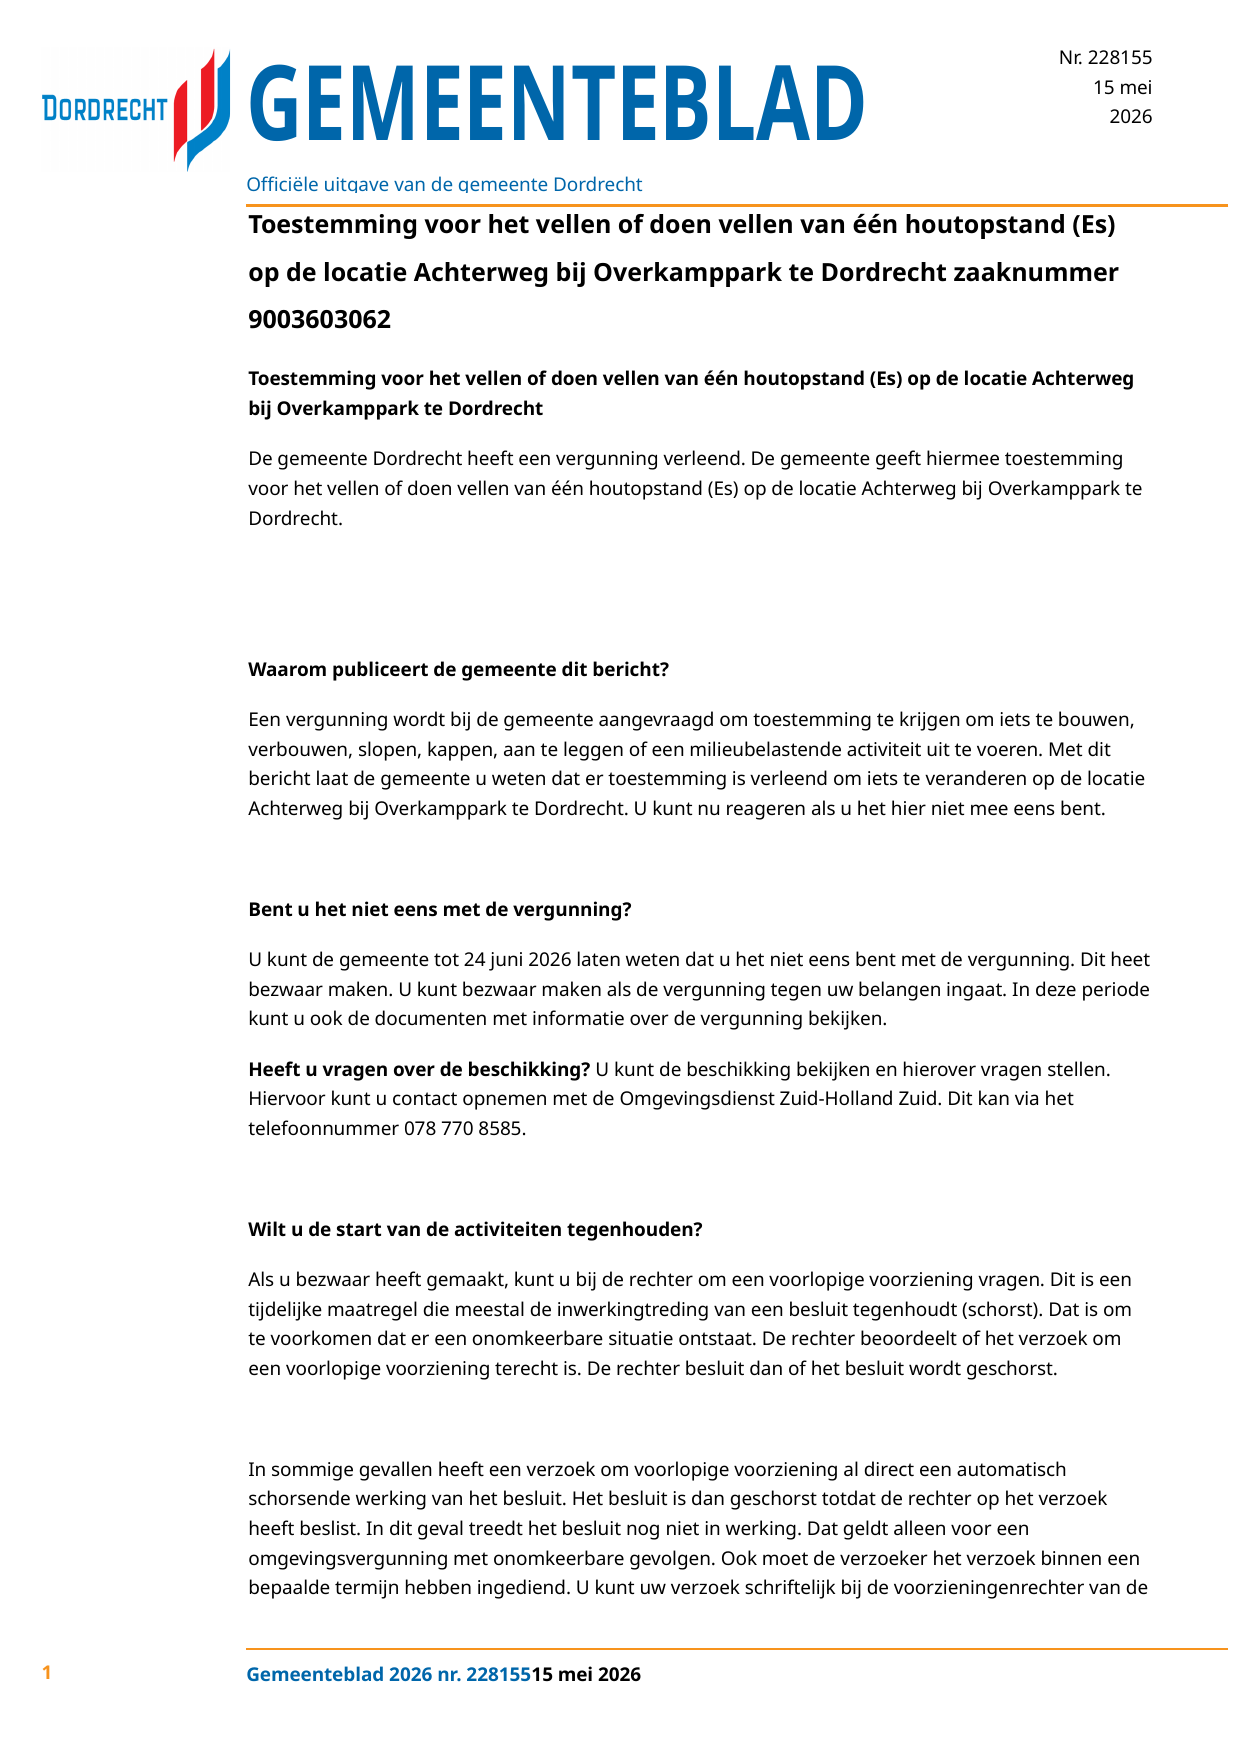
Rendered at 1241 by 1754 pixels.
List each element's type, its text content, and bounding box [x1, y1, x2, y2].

text Waarom publiceert de gemeente dit bericht? [248, 656, 1152, 682]
text Heeft u vragen over de beschikking? U kunt de beschikking bekijken en hierover vragen stellen. Hiervoor kunt u contact opnemen met de Omgevingsdienst Zuid-Holland Zuid. Dit kan via het telefoonnummer 078 770 8585. [248, 1056, 1152, 1141]
text In sommige gevallen heeft een verzoek om voorlopige voorziening al direct een automatisch schorsende werking van het besluit. Het besluit is dan geschorst totdat de rechter op het verzoek heeft beslist. In dit geval treedt het besluit nog niet in werking. Dat geldt alleen voor een omgevingsvergunning met onomkeerbare gevolgen. Ook moet de verzoeker het verzoek binnen een bepaalde termijn hebben ingediend. U kunt uw verzoek schriftelijk bij de voorzieningenrechter van de [248, 1456, 1152, 1600]
picture [41, 47, 231, 172]
text Wilt u de start van de activiteiten tegenhouden? [248, 1216, 1152, 1242]
text Toestemming voor het vellen of doen vellen van één houtopstand (Es) op de locatie Achterweg bij Overkamppark te Dordrecht zaaknummer 9003603062 [248, 207, 1152, 336]
text Bent u het niet eens met de vergunning? [248, 896, 1152, 922]
text U kunt de gemeente tot 24 juni 2026 laten weten dat u het niet eens bent met de vergunning. Dit heet bezwaar maken. U kunt bezwaar maken als de vergunning tegen uw belangen ingaat. In deze periode kunt u ook de documenten met informatie over de vergunning bekijken. [248, 946, 1152, 1031]
text De gemeente Dordrecht heeft een vergunning verleend. De gemeente geeft hiermee toestemming voor het vellen of doen vellen van één houtopstand (Es) op de locatie Achterweg bij Overkamppark te Dordrecht. [248, 446, 1152, 530]
text Een vergunning wordt bij de gemeente aangevraagd om toestemming te krijgen om iets te bouwen, verbouwen, slopen, kappen, aan te leggen of een milieubelastende activiteit uit te voeren. Met dit bericht laat de gemeente u weten dat er toestemming is verleend om iets te veranderen op de locatie Achterweg bij Overkamppark te Dordrecht. U kunt nu reageren als u het hier niet mee eens bent. [248, 706, 1152, 821]
text Als u bezwaar heeft gemaakt, kunt u bij de rechter om een voorlopige voorziening vragen. Dit is een tijdelijke maatregel die meestal de inwerkingtreding van een besluit tegenhoudt (schorst). Dat is om te voorkomen dat er een onomkeerbare situatie ontstaat. De rechter beoordeelt of het verzoek om een voorlopige voorziening terecht is. De rechter besluit dan of het besluit wordt geschorst. [248, 1266, 1152, 1381]
text Toestemming voor het vellen of doen vellen van één houtopstand (Es) op de locatie Achterweg bij Overkamppark te Dordrecht [248, 366, 1152, 421]
